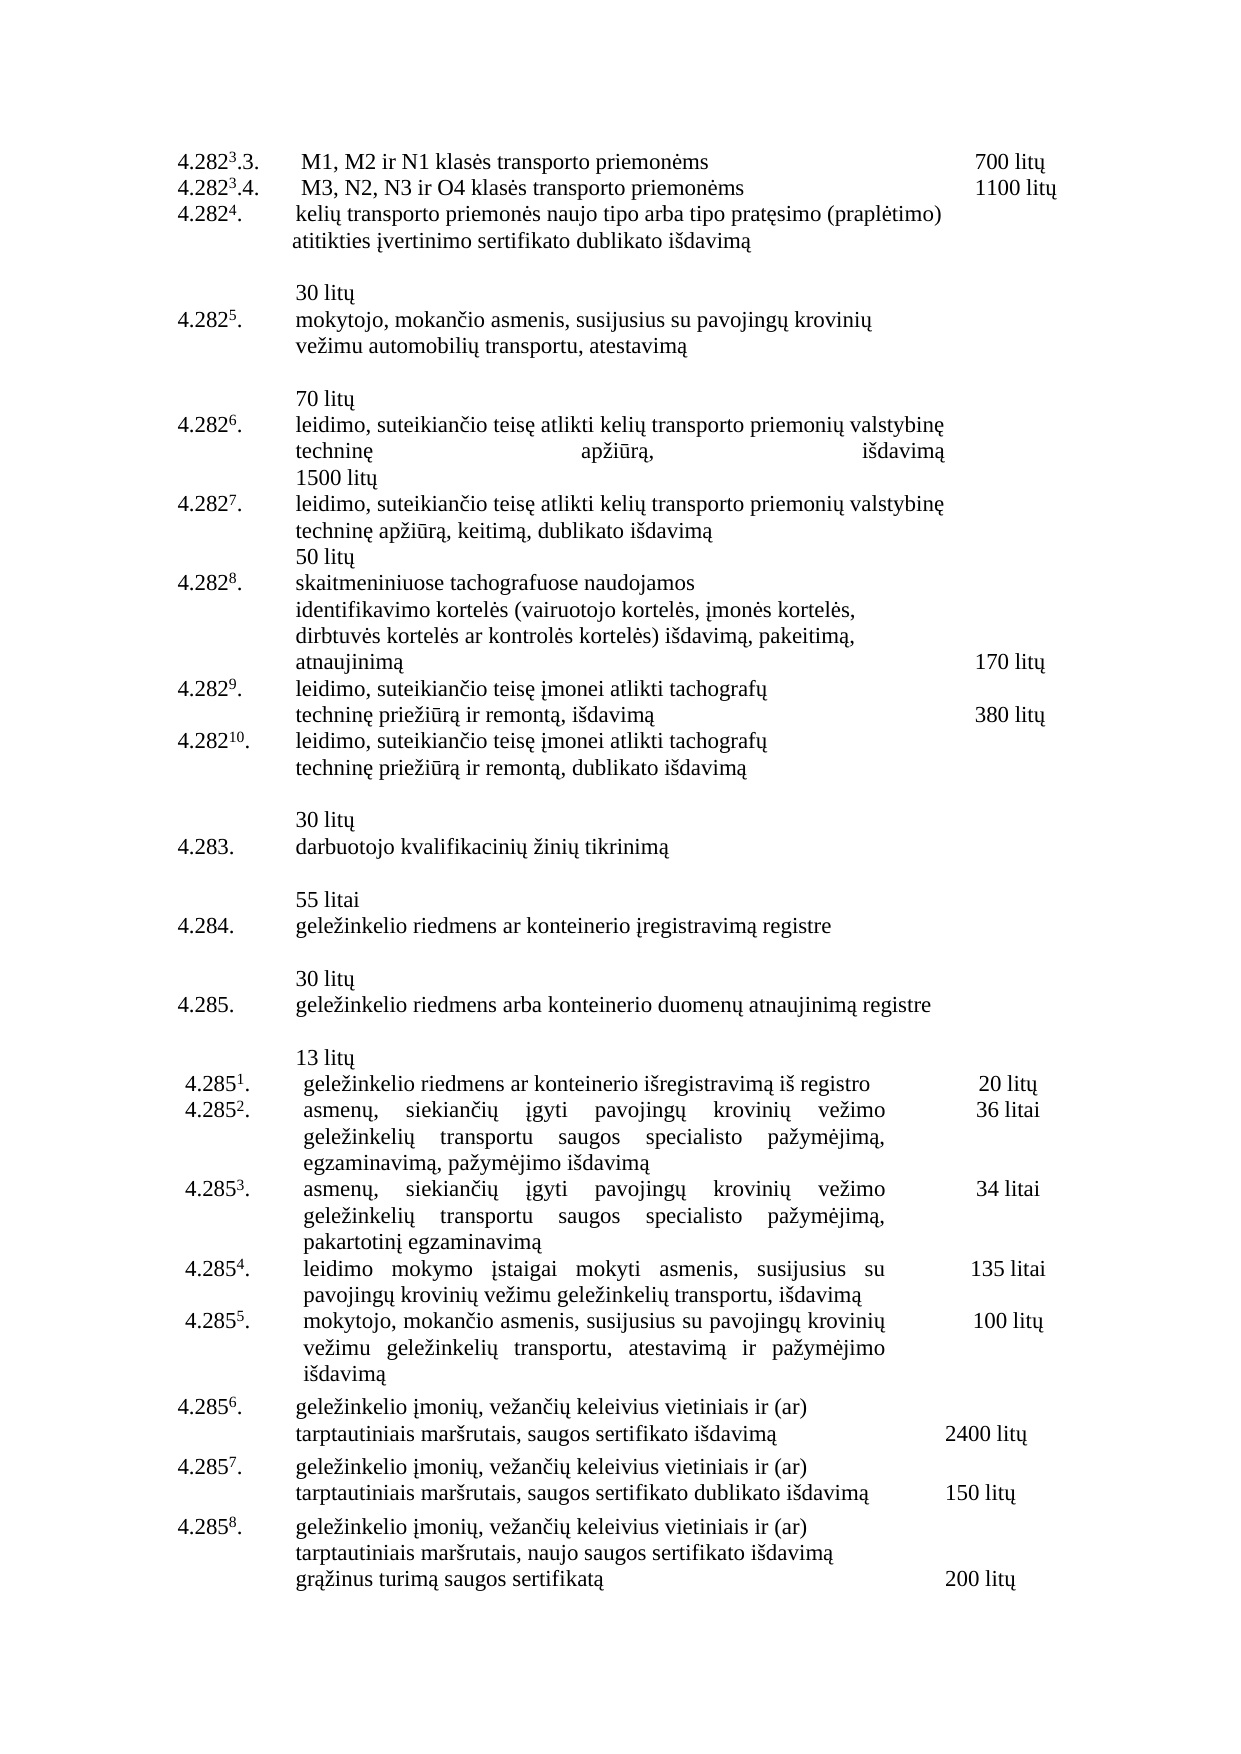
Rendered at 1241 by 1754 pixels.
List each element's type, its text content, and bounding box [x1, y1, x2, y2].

text 4.2828. skaitmeniniuose tachografuose naudojamos [177, 569, 1122, 596]
table_cell 34 litai [897, 1176, 1119, 1254]
table_cell 4.2852. [174, 1096, 292, 1176]
text 4.285. geležinkelio riedmens arba konteinerio duomenų atnaujinimą registre 13 litų [177, 991, 945, 1070]
table_cell 4.2853. [174, 1176, 292, 1254]
table_cell leidimo mokymo įstaigai mokyti asmenis, susijusius su pavojingų krovinių vežimu geležinkelių transportu, išdavimą [292, 1255, 897, 1307]
text 4.2823.3. M1, M2 ir N1 klasės transporto priemonėms 700 litų [177, 148, 1226, 174]
table_cell 4.2855. [174, 1307, 292, 1386]
text 4.284. geležinkelio riedmens ar konteinerio įregistravimą registre 30 litų [177, 912, 945, 991]
text identifikavimo kortelės (vairuotojo kortelės, įmonės kortelės, [177, 596, 1122, 622]
text 4.2856. geležinkelio įmonių, vežančių keleivius vietiniais ir (ar) [177, 1386, 1122, 1420]
table_header 20 litų [897, 1070, 1119, 1096]
text techninę priežiūrą ir remontą, išdavimą 380 litų [177, 701, 1122, 727]
text atnaujinimą 170 litų [177, 648, 1122, 675]
text tarptautiniais maršrutais, saugos sertifikato išdavimą 2400 litų [252, 1420, 1122, 1446]
table_cell asmenų, siekiančių įgyti pavojingų krovinių vežimo geležinkelių transportu saugos specialisto pažymėjimą, pakartotinį egzaminavimą [292, 1176, 897, 1254]
text atitikties įvertinimo sertifikato dublikato išdavimą 30 litų [292, 227, 945, 306]
text 4.2825. mokytojo, mokančio asmenis, susijusius su pavojingų krovinių vežimu automobilių transportu, atestavimą 70 litų [177, 306, 945, 411]
text dirbtuvės kortelės ar kontrolės kortelės) išdavimą, pakeitimą, [177, 622, 1122, 648]
text 4.2857. geležinkelio įmonių, vežančių keleivius vietiniais ir (ar) [177, 1446, 1122, 1479]
text 4.2829. leidimo, suteikiančio teisę įmonei atlikti tachografų [177, 675, 1122, 701]
text techninę apžiūrą, keitimą, dublikato išdavimą 50 litų [177, 517, 945, 569]
text tarptautiniais maršrutais, saugos sertifikato dublikato išdavimą 150 litų [252, 1479, 1122, 1506]
table_cell 36 litai [897, 1096, 1119, 1176]
table_header 4.2851. [174, 1070, 292, 1096]
text grąžinus turimą saugos sertifikatą 200 litų [177, 1565, 1122, 1592]
text 4.2827. leidimo, suteikiančio teisę atlikti kelių transporto priemonių valstybinę [177, 490, 945, 517]
text 4.2823.4. M3, N2, N3 ir O4 klasės transporto priemonėms 1100 litų [177, 174, 1122, 200]
table_cell asmenų, siekiančių įgyti pavojingų krovinių vežimo geležinkelių transportu saugos specialisto pažymėjimą, egzaminavimą, pažymėjimo išdavimą [292, 1096, 897, 1176]
table_cell mokytojo, mokančio asmenis, susijusius su pavojingų krovinių vežimu geležinkelių transportu, atestavimą ir pažymėjimo išdavimą [292, 1307, 897, 1386]
text techninę priežiūrą ir remontą, dublikato išdavimą 30 litų [295, 754, 945, 833]
table_cell 4.2854. [174, 1255, 292, 1307]
subtitle 4.2826. leidimo, suteikiančio teisę atlikti kelių transporto priemonių valstybinę [177, 411, 945, 438]
text tarptautiniais maršrutais, naujo saugos sertifikato išdavimą [177, 1539, 1122, 1565]
text 4.2824. kelių transporto priemonės naujo tipo arba tipo pratęsimo (praplėtimo) [177, 200, 1122, 227]
table_cell 135 litai [897, 1255, 1119, 1307]
table_header geležinkelio riedmens ar konteinerio išregistravimą iš registro [292, 1070, 897, 1096]
text 4.283. darbuotojo kvalifikacinių žinių tikrinimą 55 litai [177, 833, 945, 912]
table_cell 100 litų [897, 1307, 1119, 1386]
subtitle techninę apžiūrą, išdavimą 1500 litų [177, 438, 945, 490]
text 4.2858. geležinkelio įmonių, vežančių keleivius vietiniais ir (ar) [177, 1506, 1122, 1539]
text 4.28210. leidimo, suteikiančio teisę įmonei atlikti tachografų [177, 727, 1122, 754]
